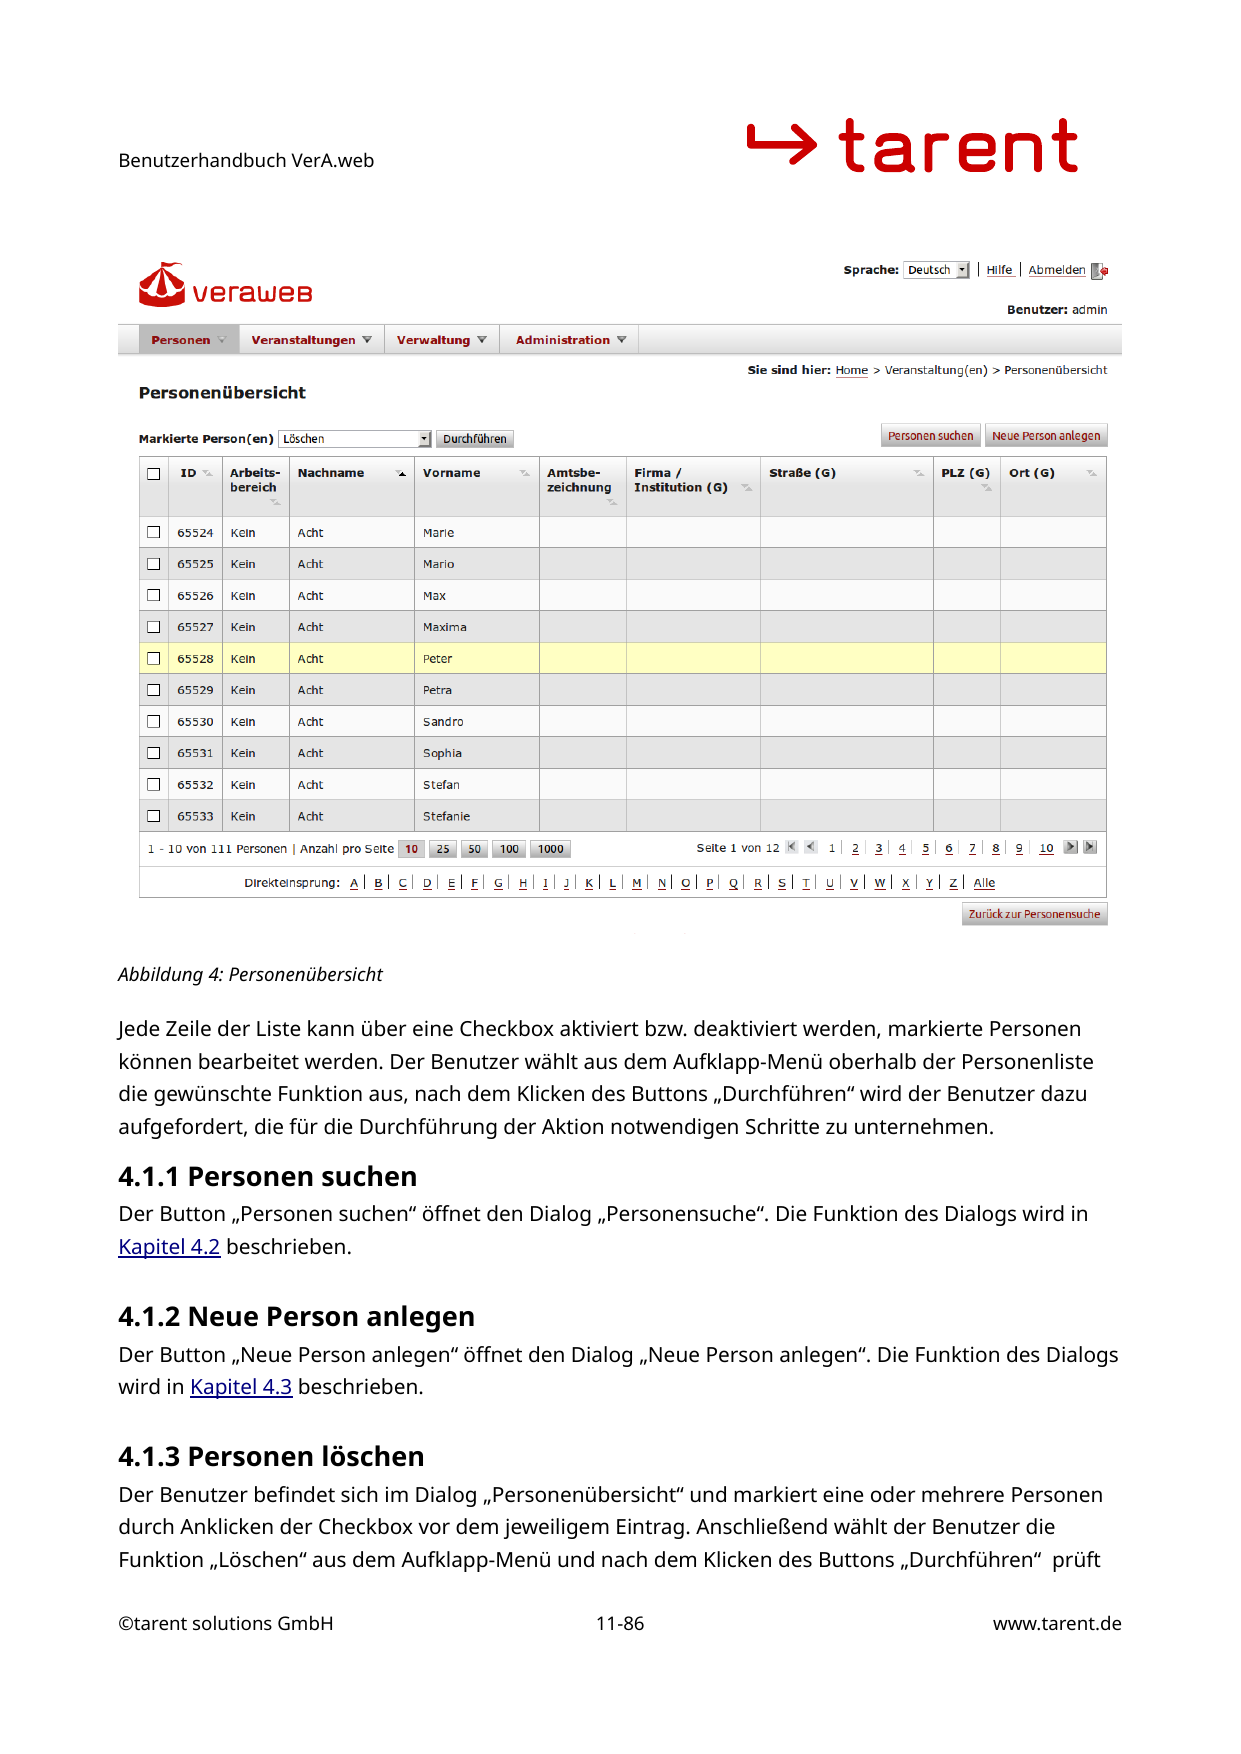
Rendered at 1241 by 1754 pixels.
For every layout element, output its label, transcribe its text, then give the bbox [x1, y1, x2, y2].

subtitle Personen löschen [118, 1437, 1122, 1474]
text [118, 232, 1122, 255]
subtitle Personen suchen [118, 1157, 1122, 1194]
subtitle Neue Person anlegen [118, 1297, 1122, 1334]
text Der Benutzer befindet sich im Dialog „Personenübersicht“ und markiert eine oder mehrere Personen durch Anklicken der Checkbox vor dem jeweiligem Eintrag. Anschließend wählt der Benutzer die Funktion „Löschen“ aus dem Aufklapp-Menü und nach dem Klicken des Buttons „Durchführen“ prüft [118, 1480, 1122, 1573]
text Jede Zeile der Liste kann über eine Checkbox aktiviert bzw. deaktiviert werden, markierte Personen können bearbeitet werden. Der Benutzer wählt aus dem Aufklapp-Menü oberhalb der Personenliste die gewünschte Funktion aus, nach dem Klicken des Buttons „Durchführen“ wird der Benutzer dazu aufgefordert, die für die Durchführung der Aktion notwendigen Schritte zu unternehmen. [118, 986, 1122, 1141]
text Abbildung 4: Personenübersicht [118, 934, 1122, 986]
text Der Button „Personen suchen“ öffnet den Dialog „Personensuche“. Die Funktion des Dialogs wird in Kapitel 4.2 beschrieben. [118, 1199, 1122, 1261]
picture [118, 255, 1122, 934]
text Der Button „Neue Person anlegen“ öffnet den Dialog „Neue Person anlegen“. Die Funktion des Dialogs wird in Kapitel 4.3 beschrieben. [118, 1340, 1122, 1401]
